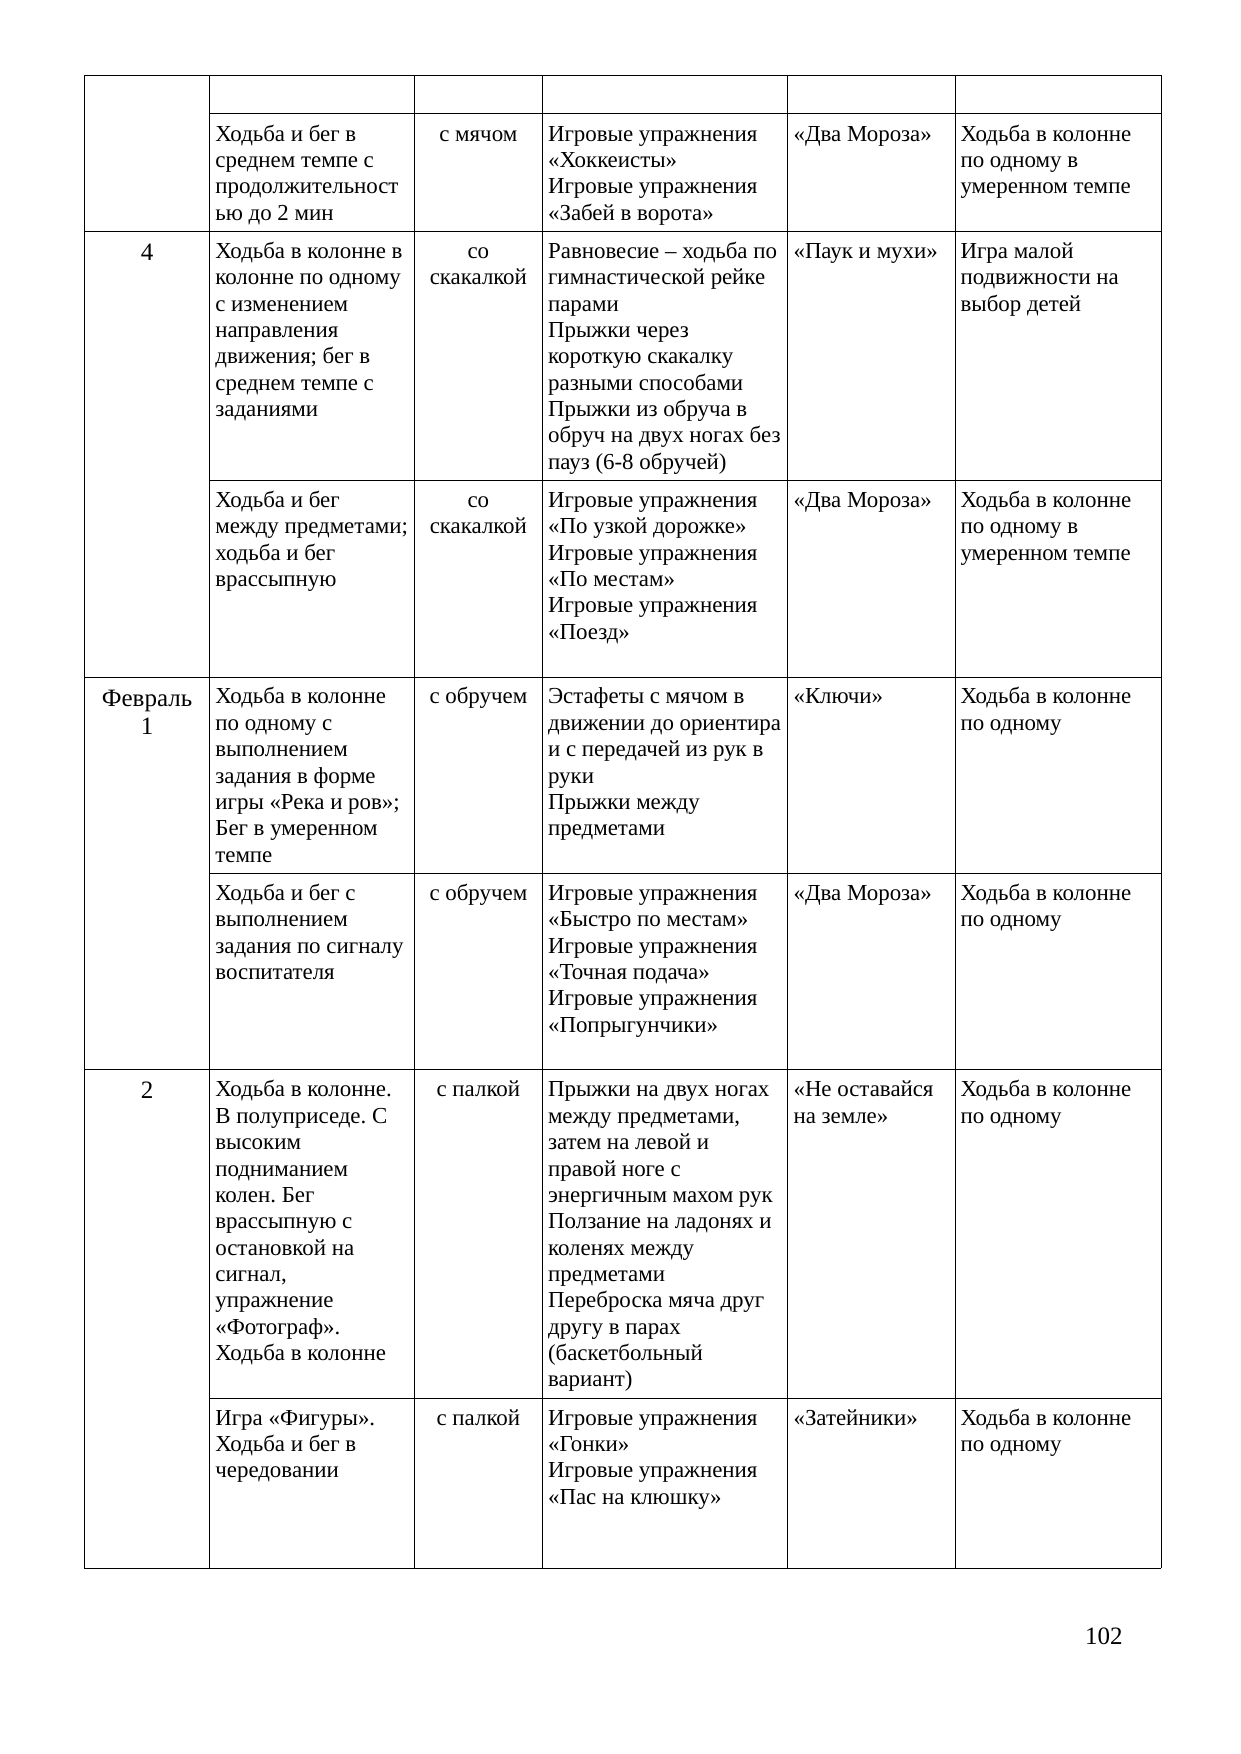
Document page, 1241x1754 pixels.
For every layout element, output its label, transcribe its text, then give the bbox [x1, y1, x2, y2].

table_cell «Не оставайся на земле» [788, 1070, 955, 1397]
table_cell со скакалкой [415, 481, 542, 676]
table_cell 4 [85, 232, 209, 676]
table_cell Ходьба в колонне по одному [956, 874, 1161, 1069]
table_cell Ходьба в колонне. В полуприседе. С высоким подниманием колен. Бег врассыпную с остановкой на сигнал, упражнение «Фотограф». Ходьба в колонне [210, 1070, 414, 1397]
table_cell Игровые упражнения «Хоккеисты» Игровые упражнения «Забей в ворота» [543, 114, 787, 231]
table_cell с обручем [415, 874, 542, 1069]
table_cell 2 [85, 1070, 209, 1568]
table_cell Февраль 1 [85, 678, 209, 1069]
table_cell [210, 76, 414, 113]
table_cell Ходьба в колонне по одному [956, 1070, 1161, 1397]
table_cell Равновесие – ходьба по гимнастической рейке парами Прыжки через короткую скакалку разными способами Прыжки из обруча в обруч на двух ногах без пауз (6-8 обручей) [543, 232, 787, 480]
table_cell с обручем [415, 678, 542, 873]
table_cell [415, 76, 542, 113]
table_cell Эстафеты с мячом в движении до ориентира и с передачей из рук в руки Прыжки между предметами [543, 678, 787, 873]
table_cell «Два Мороза» [788, 874, 955, 1069]
table_cell [956, 76, 1161, 113]
table_cell «Два Мороза» [788, 481, 955, 676]
table_cell Ходьба в колонне в колонне по одному с изменением направления движения; бег в среднем темпе с заданиями [210, 232, 414, 480]
table_cell Ходьба в колонне по одному [956, 678, 1161, 873]
table_cell Игра малой подвижности на выбор детей [956, 232, 1161, 480]
table_cell «Паук и мухи» [788, 232, 955, 480]
table_cell Игра «Фигуры». Ходьба и бег в чередовании [210, 1399, 414, 1568]
table_cell «Затейники» [788, 1399, 955, 1568]
table_cell Ходьба в колонне по одному в умеренном темпе [956, 114, 1161, 231]
table_cell с палкой [415, 1399, 542, 1568]
table_cell [788, 76, 955, 113]
table_cell Ходьба в колонне по одному [956, 1399, 1161, 1568]
table_cell со скакалкой [415, 232, 542, 480]
table_cell «Два Мороза» [788, 114, 955, 231]
table_cell с мячом [415, 114, 542, 231]
table_cell Ходьба и бег между предметами; ходьба и бег врассыпную [210, 481, 414, 676]
table_cell Ходьба в колонне по одному с выполнением задания в форме игры «Река и ров»; Бег в умеренном темпе [210, 678, 414, 873]
table_cell Ходьба и бег в среднем темпе с продолжительностью до 2 мин [210, 114, 414, 231]
table_cell Игровые упражнения «По узкой дорожке» Игровые упражнения «По местам» Игровые упражнения «Поезд» [543, 481, 787, 676]
table_cell Прыжки на двух ногах между предметами, затем на левой и правой ноге с энергичным махом рук Ползание на ладонях и коленях между предметами Переброска мяча друг другу в парах (баскетбольный вариант) [543, 1070, 787, 1397]
table_cell [543, 76, 787, 113]
table_cell [85, 76, 209, 231]
table_cell Ходьба в колонне по одному в умеренном темпе [956, 481, 1161, 676]
table_cell «Ключи» [788, 678, 955, 873]
table_cell Игровые упражнения «Гонки» Игровые упражнения «Пас на клюшку» [543, 1399, 787, 1568]
table_cell Ходьба и бег с выполнением задания по сигналу воспитателя [210, 874, 414, 1069]
table_cell Игровые упражнения «Быстро по местам» Игровые упражнения «Точная подача» Игровые упражнения «Попрыгунчики» [543, 874, 787, 1069]
table_cell с палкой [415, 1070, 542, 1397]
